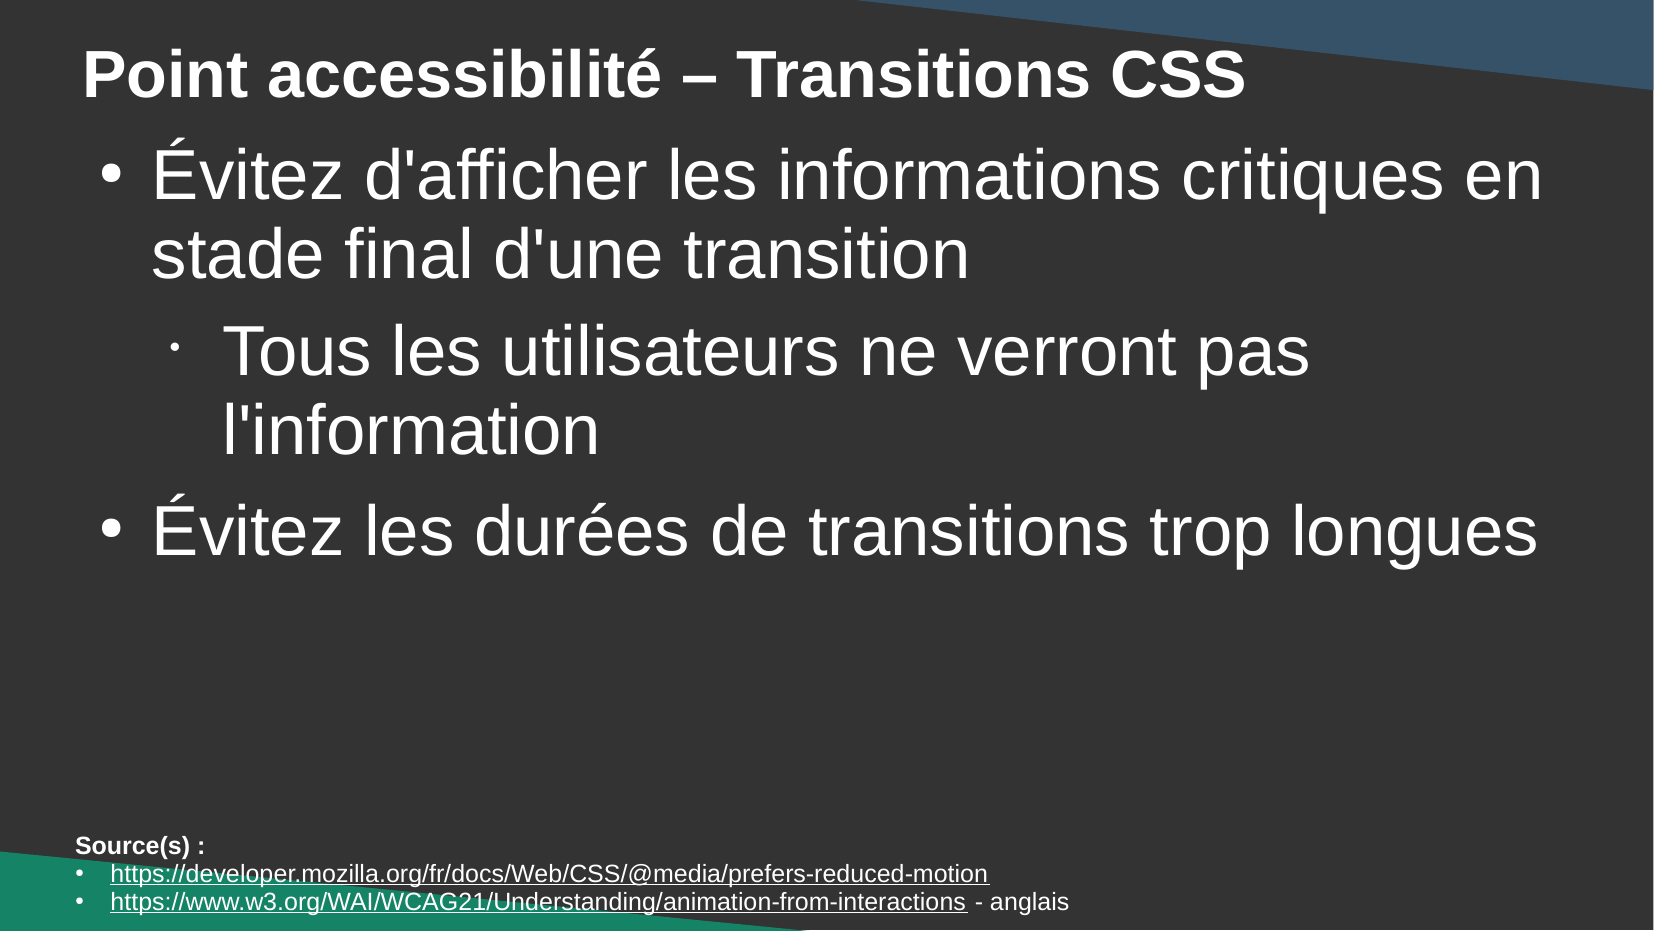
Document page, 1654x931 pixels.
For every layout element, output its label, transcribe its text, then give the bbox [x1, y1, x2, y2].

title Point accessibilité – Transitions CSS [82, 37, 1571, 122]
text_box Source(s) : https://developer.mozilla.org/fr/docs/Web/CSS/@media/prefers-reduced-motion https://www.w3.org/WAI/WCAG21/Understanding/animation-from-interactions - anglais [60, 824, 1546, 923]
text_box [855, 0, 1654, 91]
text_box [0, 851, 809, 931]
list Évitez d'afficher les informations critiques en stade final d'une transition Tous les utilisateurs ne verront pas l'information Évitez les durées de transitions trop longues [80, 135, 1605, 721]
